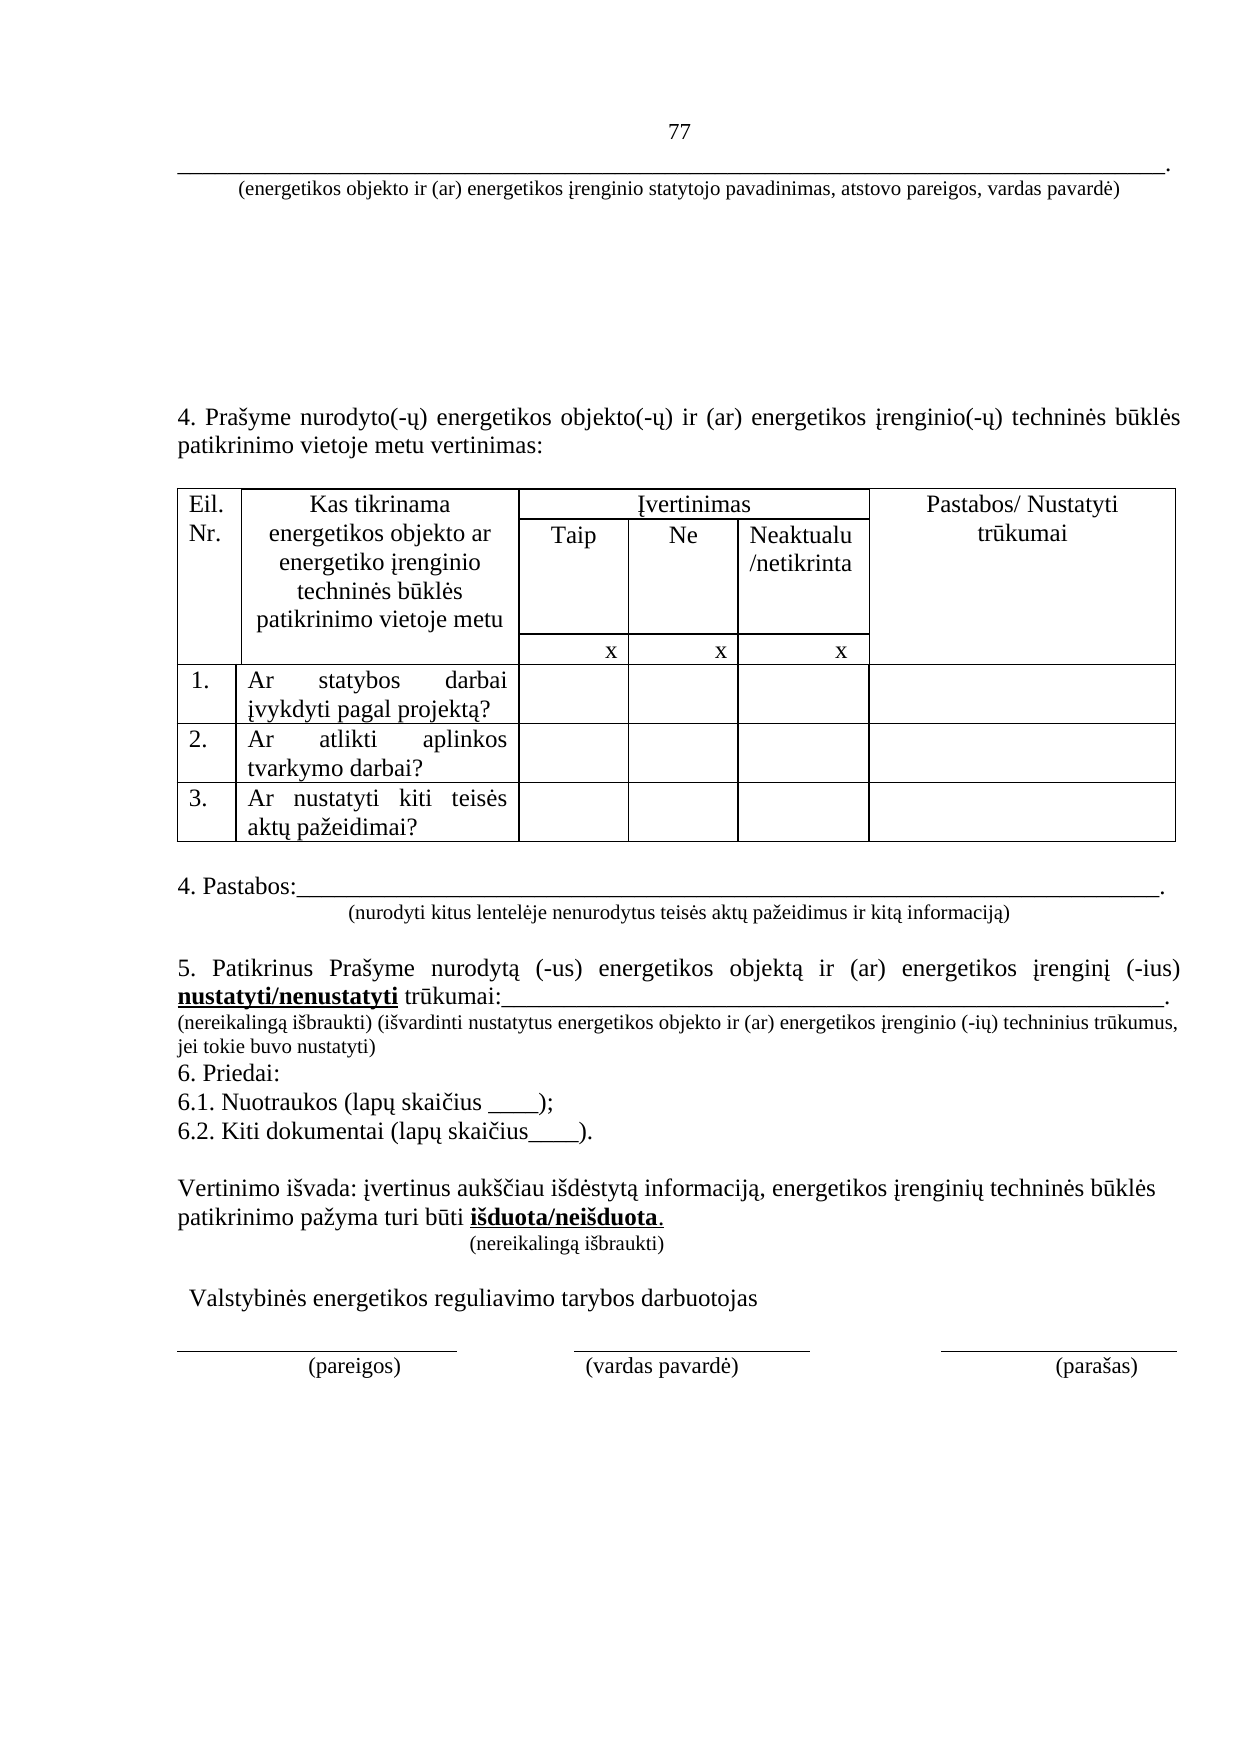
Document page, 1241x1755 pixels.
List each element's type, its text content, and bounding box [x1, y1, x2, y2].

text (nurodyti kitus lentelėje nenurodytus teisės aktų pažeidimus ir kitą informaciją) [177, 900, 1181, 924]
table_cell [520, 665, 628, 723]
table_cell [242, 633, 518, 663]
text 4. Prašyme nurodyto(-ų) energetikos objekto(-ų) ir (ar) energetikos įrenginio(-ų) techninės būklės patikrinimo vietoje metu vertinimas: [177, 402, 1181, 459]
table_cell [739, 783, 868, 841]
table_cell [870, 724, 1175, 782]
table_cell 1. [178, 665, 235, 723]
text 6.2. Kiti dokumentai (lapų skaičius____). [177, 1116, 1181, 1144]
table_cell Taip [520, 520, 628, 633]
table_cell x [520, 635, 628, 663]
table_cell (pareigos) [177, 1352, 457, 1379]
table_cell Ar nustatyti kiti teisės aktų pažeidimai? [237, 783, 518, 841]
table_header Valstybinės energetikos reguliavimo tarybos darbuotojas [177, 1284, 1177, 1351]
table_cell (vardas pavardė) [574, 1352, 810, 1379]
table_cell [457, 1351, 574, 1379]
table_cell [810, 1351, 941, 1379]
text 6.1. Nuotraukos (lapų skaičius ____); [177, 1087, 1181, 1116]
table_cell [629, 783, 737, 841]
text (energetikos objekto ir (ar) energetikos įrenginio statytojo pavadinimas, atstovo pareigos, vardas pavardė) [177, 176, 1181, 200]
table_cell x [629, 635, 737, 663]
table_header Pastabos/ Nustatyti trūkumai [870, 489, 1175, 663]
table_cell x [739, 635, 869, 663]
table_cell [870, 665, 1175, 723]
text (nereikalingą išbraukti) [447, 1231, 1181, 1255]
table_cell [739, 724, 868, 782]
table_cell 3. [178, 783, 235, 841]
table_header Kas tikrinama energetikos objekto ar energetiko įrenginio techninės būklės patikrinimo vietoje metu [242, 490, 518, 633]
table_cell 2. [178, 724, 235, 782]
table_cell [629, 665, 737, 723]
table_cell Ar atlikti aplinkos tvarkymo darbai? [237, 724, 518, 782]
table_cell Neaktualu/netikrinta [739, 520, 869, 633]
table_cell (parašas) [941, 1352, 1177, 1379]
table_cell [739, 665, 868, 723]
table_cell [629, 724, 737, 782]
table_cell [520, 724, 628, 782]
table_cell [870, 783, 1175, 841]
table_cell [520, 783, 628, 841]
text (nereikalingą išbraukti) (išvardinti nustatytus energetikos objekto ir (ar) energetikos įrenginio (-ių) techninius trūkumus, jei tokie buvo nustatyti) [177, 1010, 1181, 1058]
table_cell Ne [629, 520, 737, 633]
text Vertinimo išvada: įvertinus aukščiau išdėstytą informaciją, energetikos įrenginių techninės būklės patikrinimo pažyma turi būti išduota/neišduota. [177, 1173, 1181, 1231]
text 5. Patikrinus Prašyme nurodytą (-us) energetikos objektą ir (ar) energetikos įrenginį (-ius) nustatyti/nenustatyti trūkumai:_____________________________________________________. [177, 953, 1181, 1010]
text 4. Pastabos:_____________________________________________________________________. [177, 871, 1181, 900]
table_header Įvertinimas [520, 490, 869, 518]
table_header Eil. Nr. [178, 489, 241, 663]
text 6. Priedai: [177, 1058, 1181, 1087]
table_cell Ar statybos darbai įvykdyti pagal projektą? [237, 665, 518, 723]
text _______________________________________________________________________________. [177, 148, 1181, 176]
